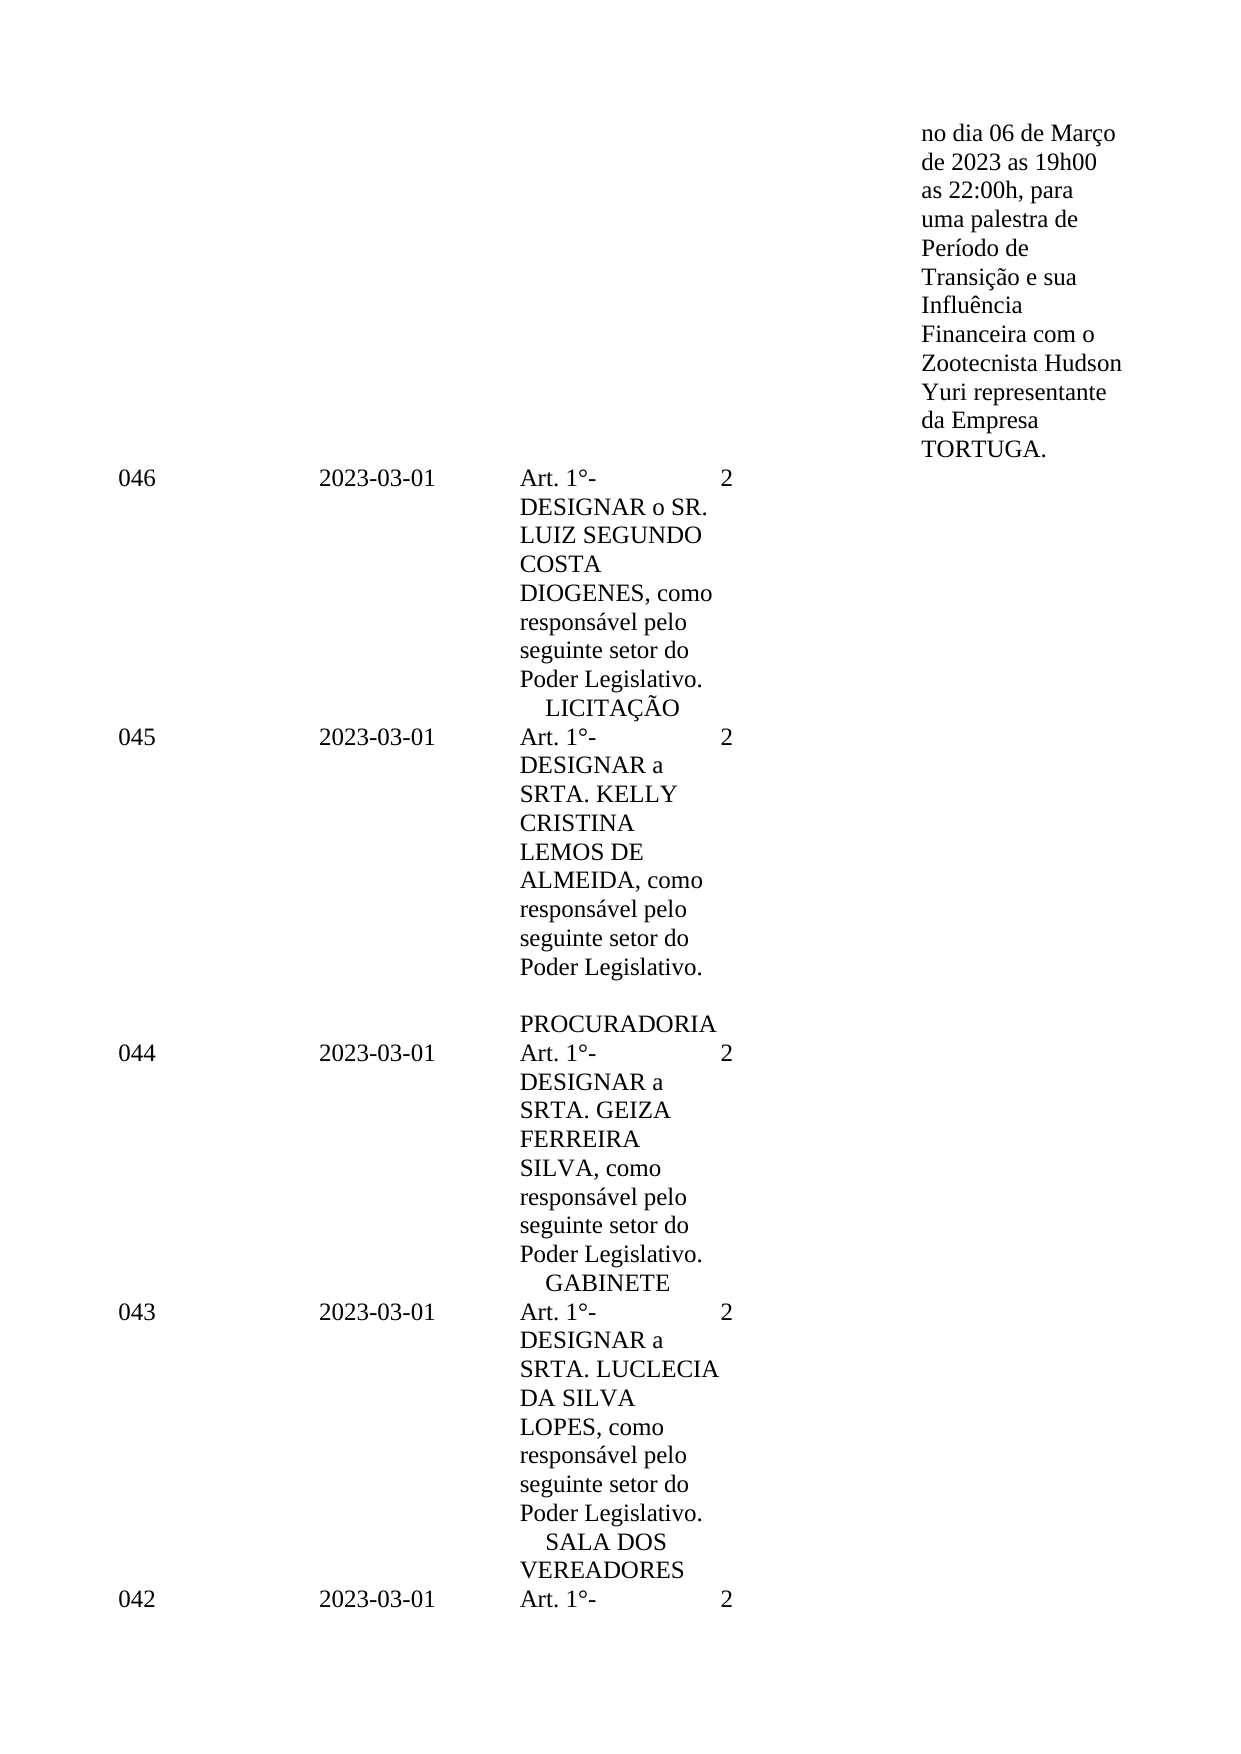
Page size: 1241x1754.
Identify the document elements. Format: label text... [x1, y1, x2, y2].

table_cell Art. 1°- DESIGNAR o SR. LUIZ SEGUNDO COSTA DIOGENES, como responsável pelo seguinte setor do Poder Legislativo.  LICITAÇÃO [520, 463, 720, 722]
table_cell no dia 06 de Março de 2023 as 19h00 as 22:00h, para uma palestra de Período de Transição e sua Influência Financeira com o Zootecnista Hudson Yuri representante da Empresa TORTUGA. [921, 118, 1122, 463]
table_cell 2023-03-01 [319, 1038, 519, 1297]
table_cell 2 [720, 1038, 921, 1297]
table_cell [921, 1038, 1122, 1297]
table_cell 2023-03-01 [319, 463, 519, 722]
table_cell 2023-03-01 [319, 1584, 519, 1613]
table_cell 042 [118, 1584, 319, 1613]
table_cell [921, 1297, 1122, 1584]
table_cell Art. 1°- DESIGNAR a SRTA. GEIZA FERREIRA SILVA, como responsável pelo seguinte setor do Poder Legislativo.  GABINETE [520, 1038, 720, 1297]
table_cell Art. 1°- DESIGNAR a SRTA. KELLY CRISTINA LEMOS DE ALMEIDA, como responsável pelo seguinte setor do Poder Legislativo.  PROCURADORIA [520, 722, 720, 1038]
table_cell 2 [720, 1584, 921, 1613]
table_cell [720, 118, 921, 463]
table_cell [921, 1584, 1122, 1613]
table_cell [921, 463, 1122, 722]
table_cell 045 [118, 722, 319, 1038]
table_cell 044 [118, 1038, 319, 1297]
table_cell [921, 722, 1122, 1038]
table_cell 043 [118, 1297, 319, 1584]
table_cell [118, 118, 319, 463]
table_cell Art. 1°- [520, 1584, 720, 1613]
table_cell 2 [720, 722, 921, 1038]
table_cell 2023-03-01 [319, 722, 519, 1038]
table_cell 2023-03-01 [319, 1297, 519, 1584]
table_cell [520, 118, 720, 463]
table_cell 046 [118, 463, 319, 722]
table_cell 2 [720, 1297, 921, 1584]
table_cell [319, 118, 519, 463]
table_cell 2 [720, 463, 921, 722]
table_cell Art. 1°- DESIGNAR a SRTA. LUCLECIA DA SILVA LOPES, como responsável pelo seguinte setor do Poder Legislativo.  SALA DOS VEREADORES [520, 1297, 720, 1584]
